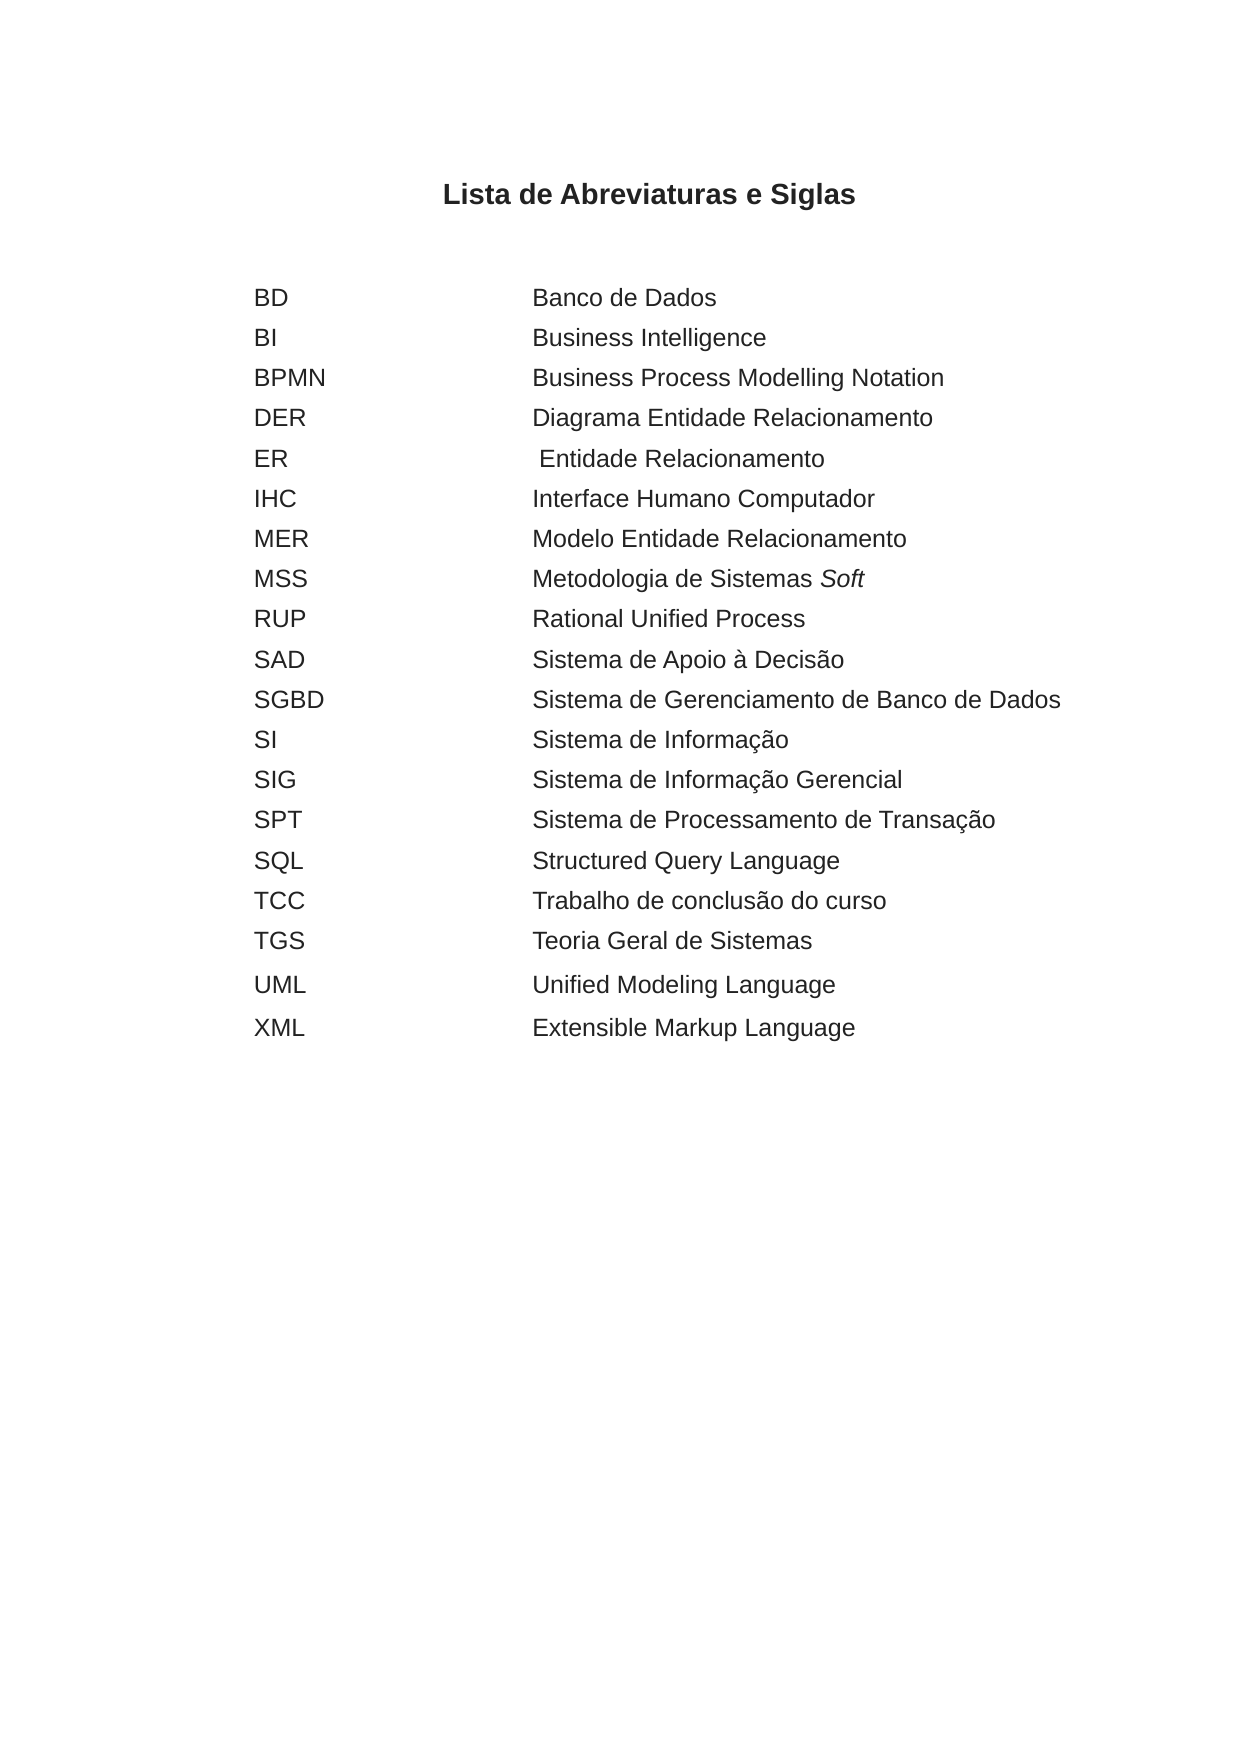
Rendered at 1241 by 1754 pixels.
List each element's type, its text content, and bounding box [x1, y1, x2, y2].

table_cell SI [177, 719, 455, 759]
table_cell Modelo Entidade Relacionamento [455, 518, 1121, 558]
table_cell SAD [177, 639, 455, 679]
table_cell Business Process Modelling Notation [455, 358, 1121, 398]
table_cell Sistema de Informação Gerencial [455, 760, 1121, 800]
table_cell UML [177, 964, 455, 1007]
table_cell Diagrama Entidade Relacionamento [455, 398, 1121, 438]
table_cell Unified Modeling Language [455, 964, 1121, 1007]
table_cell BI [177, 317, 455, 357]
table_cell Interface Humano Computador [455, 478, 1121, 518]
table_cell TCC [177, 880, 455, 920]
table_cell Teoria Geral de Sistemas [455, 920, 1121, 964]
table_cell RUP [177, 599, 455, 639]
table_cell Entidade Relacionamento [455, 438, 1121, 478]
table_cell SGBD [177, 679, 455, 719]
table_cell Structured Query Language [455, 840, 1121, 880]
table_cell DER [177, 398, 455, 438]
table_cell Sistema de Informação [455, 719, 1121, 759]
table_cell XML [177, 1008, 455, 1051]
table_cell Extensible Markup Language [455, 1008, 1121, 1051]
table_cell IHC [177, 478, 455, 518]
table_header BD [177, 277, 455, 317]
table_cell ER [177, 438, 455, 478]
table_cell MER [177, 518, 455, 558]
table_cell Rational Unified Process [455, 599, 1121, 639]
table_cell Sistema de Gerenciamento de Banco de Dados [455, 679, 1121, 719]
table_header Banco de Dados [455, 277, 1121, 317]
table_cell Sistema de Apoio à Decisão [455, 639, 1121, 679]
table_cell MSS [177, 559, 455, 599]
table_cell Business Intelligence [455, 317, 1121, 357]
text Lista de Abreviaturas e Siglas [177, 177, 1122, 211]
table_cell SIG [177, 760, 455, 800]
table_cell SQL [177, 840, 455, 880]
table_cell TGS [177, 920, 455, 964]
table_cell Trabalho de conclusão do curso [455, 880, 1121, 920]
table_cell Metodologia de Sistemas Soft [455, 559, 1121, 599]
table_cell BPMN [177, 358, 455, 398]
table_cell SPT [177, 800, 455, 840]
table_cell Sistema de Processamento de Transação [455, 800, 1121, 840]
